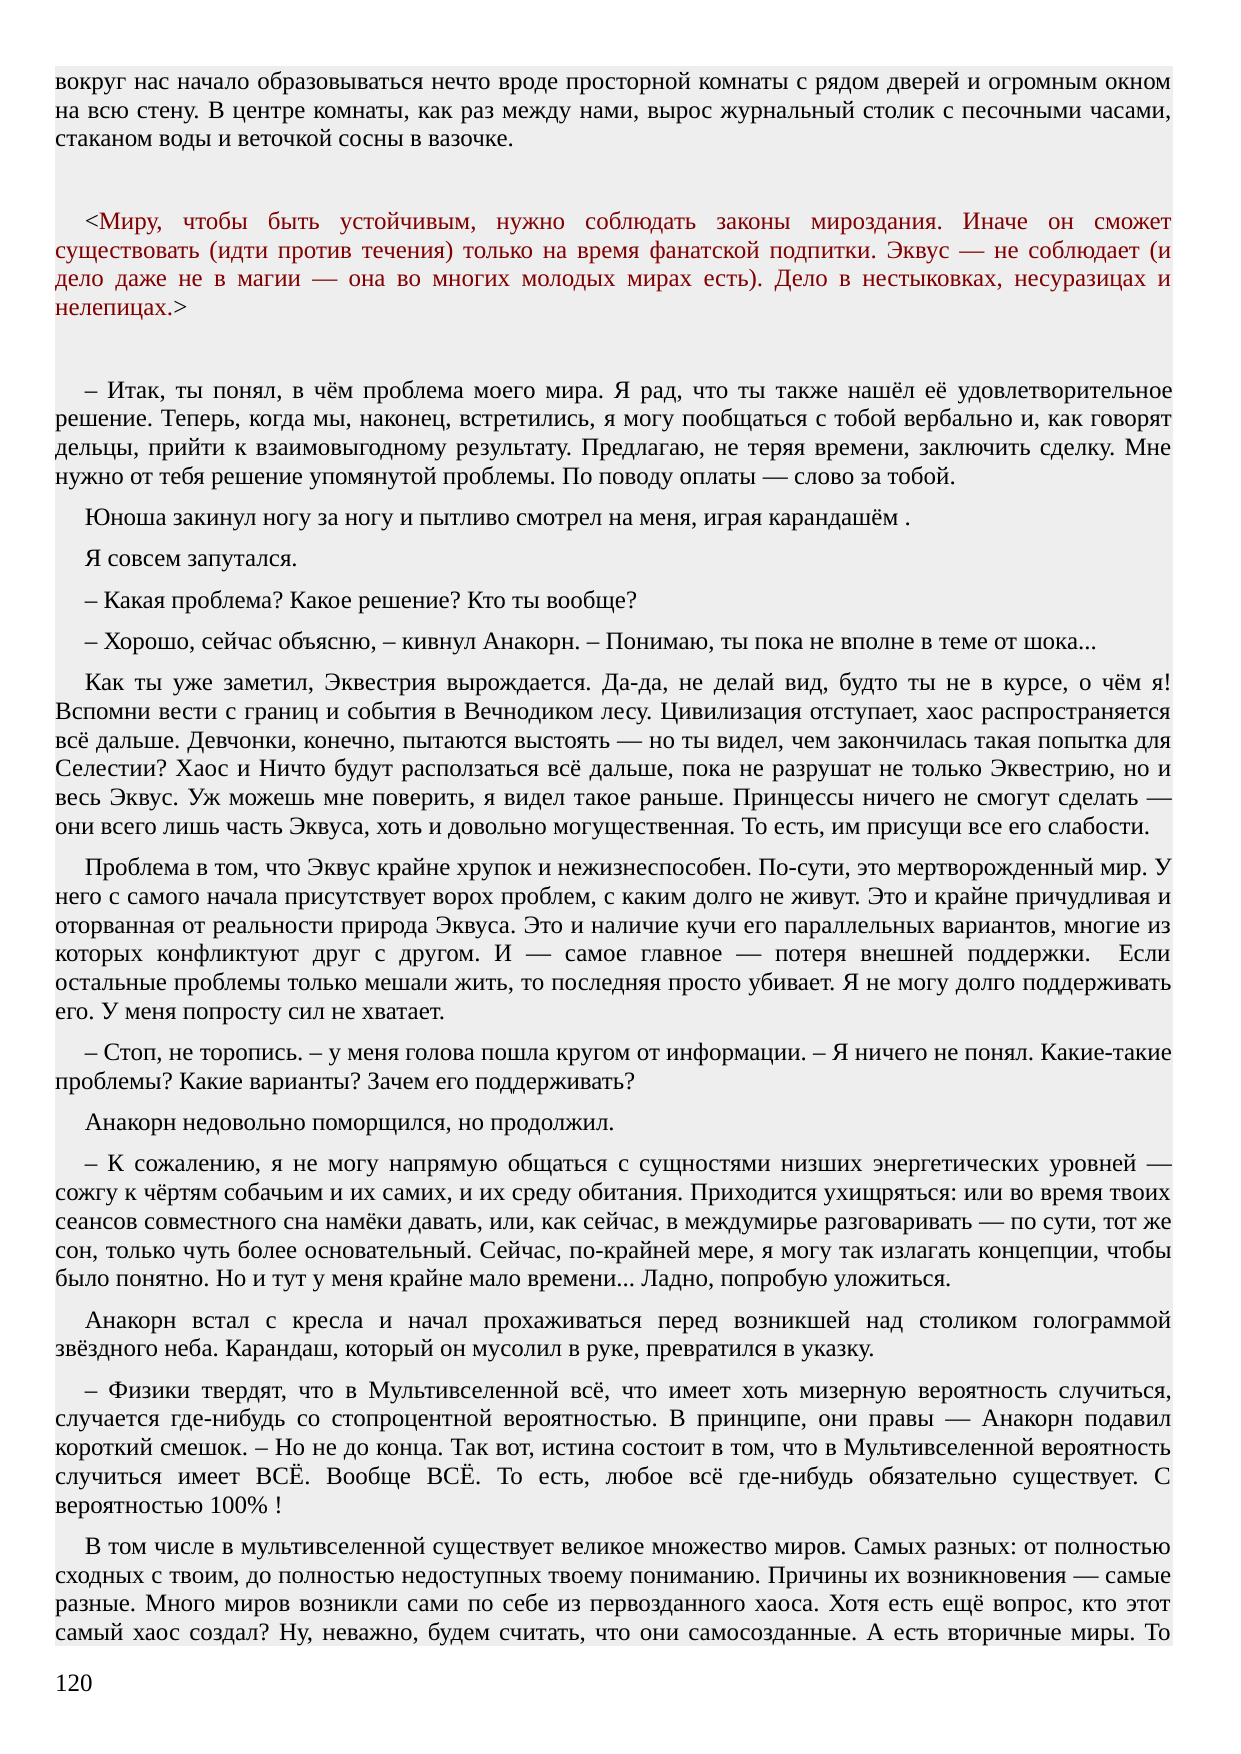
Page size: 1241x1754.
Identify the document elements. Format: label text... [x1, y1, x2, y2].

text <Миру, чтобы быть устойчивым, нужно соблюдать законы мироздания. Иначе он сможет существовать (идти против течения) только на время фанатской подпитки. Эквус — не соблюдает (и дело даже не в магии — она во многих молодых мирах есть). Дело в нестыковках, несуразицах и нелепицах.> [55, 206, 1173, 321]
text В том числе в мультивселенной существует великое множество миров. Самых разных: от полностью сходных с твоим, до полностью недоступных твоему пониманию. Причины их возникновения — самые разные. Много миров возникли сами по себе из первозданного хаоса. Хотя есть ещё вопрос, кто этот самый хаос создал? Ну, неважно, будем считать, что они самосозданные. А есть вторичные миры. То [55, 1531, 1173, 1646]
text – Какая проблема? Какое решение? Кто ты вообще? [55, 585, 1173, 613]
text Я совсем запутался. [55, 543, 1173, 572]
text Юноша закинул ногу за ногу и пытливо смотрел на меня, играя карандашём . [55, 502, 1173, 531]
text – Физики твердят, что в Мультивселенной всё, что имеет хоть мизерную вероятность случиться, случается где-нибудь со стопроцентной вероятностью. В принципе, они правы — Анакорн подавил короткий смешок. – Но не до конца. Так вот, истина состоит в том, что в Мультивселенной вероятность случиться имеет ВСЁ. Вообще ВСЁ. То есть, любое всё где-нибудь обязательно существует. С вероятностью 100% ! [55, 1375, 1173, 1518]
text – К сожалению, я не могу напрямую общаться с сущностями низших энергетических уровней — сожгу к чёртям собачьим и их самих, и их среду обитания. Приходится ухищряться: или во время твоих сеансов совместного сна намёки давать, или, как сейчас, в междумирье разговаривать — по сути, тот же сон, только чуть более основательный. Сейчас, по-крайней мере, я могу так излагать концепции, чтобы было понятно. Но и тут у меня крайне мало времени... Ладно, попробую уложиться. [55, 1148, 1173, 1292]
text – Стоп, не торопись. – у меня голова пошла кругом от информации. – Я ничего не понял. Какие-такие проблемы? Какие варианты? Зачем его поддерживать? [55, 1037, 1173, 1095]
text Как ты уже заметил, Эквестрия вырождается. Да-да, не делай вид, будто ты не в курсе, о чём я! Вспомни вести с границ и события в Вечнодиком лесу. Цивилизация отступает, хаос распространяется всё дальше. Девчонки, конечно, пытаются выстоять — но ты видел, чем закончилась такая попытка для Селестии? Хаос и Ничто будут расползаться всё дальше, пока не разрушат не только Эквестрию, но и весь Эквус. Уж можешь мне поверить, я видел такое раньше. Принцессы ничего не смогут сделать — они всего лишь часть Эквуса, хоть и довольно могущественная. То есть, им присущи все его слабости. [55, 667, 1173, 840]
text – Итак, ты понял, в чём проблема моего мира. Я рад, что ты также нашёл её удовлетворительное решение. Теперь, когда мы, наконец, встретились, я могу пообщаться с тобой вербально и, как говорят дельцы, прийти к взаимовыгодному результату. Предлагаю, не теряя времени, заключить сделку. Мне нужно от тебя решение упомянутой проблемы. По поводу оплаты — слово за тобой. [55, 375, 1173, 490]
text – Хорошо, сейчас объясню, – кивнул Анакорн. – Понимаю, ты пока не вполне в теме от шока... [55, 626, 1173, 655]
text Проблема в том, что Эквус крайне хрупок и нежизнеспособен. По-сути, это мертворожденный мир. У него с самого начала присутствует ворох проблем, с каким долго не живут. Это и крайне причудливая и оторванная от реальности природа Эквуса. Это и наличие кучи его параллельных вариантов, многие из которых конфликтуют друг с другом. И — самое главное — потеря внешней поддержки. Если остальные проблемы только мешали жить, то последняя просто убивает. Я не могу долго поддерживать его. У меня попросту сил не хватает. [55, 852, 1173, 1025]
text вокруг нас начало образовываться нечто вроде просторной комнаты с рядом дверей и огромным окном на всю стену. В центре комнаты, как раз между нами, вырос журнальный столик с песочными часами, стаканом воды и веточкой сосны в вазочке. [55, 66, 1173, 152]
text Анакорн встал с кресла и начал прохаживаться перед возникшей над столиком голограммой звёздного неба. Карандаш, который он мусолил в руке, превратился в указку. [55, 1305, 1173, 1362]
text Анакорн недовольно поморщился, но продолжил. [55, 1107, 1173, 1136]
